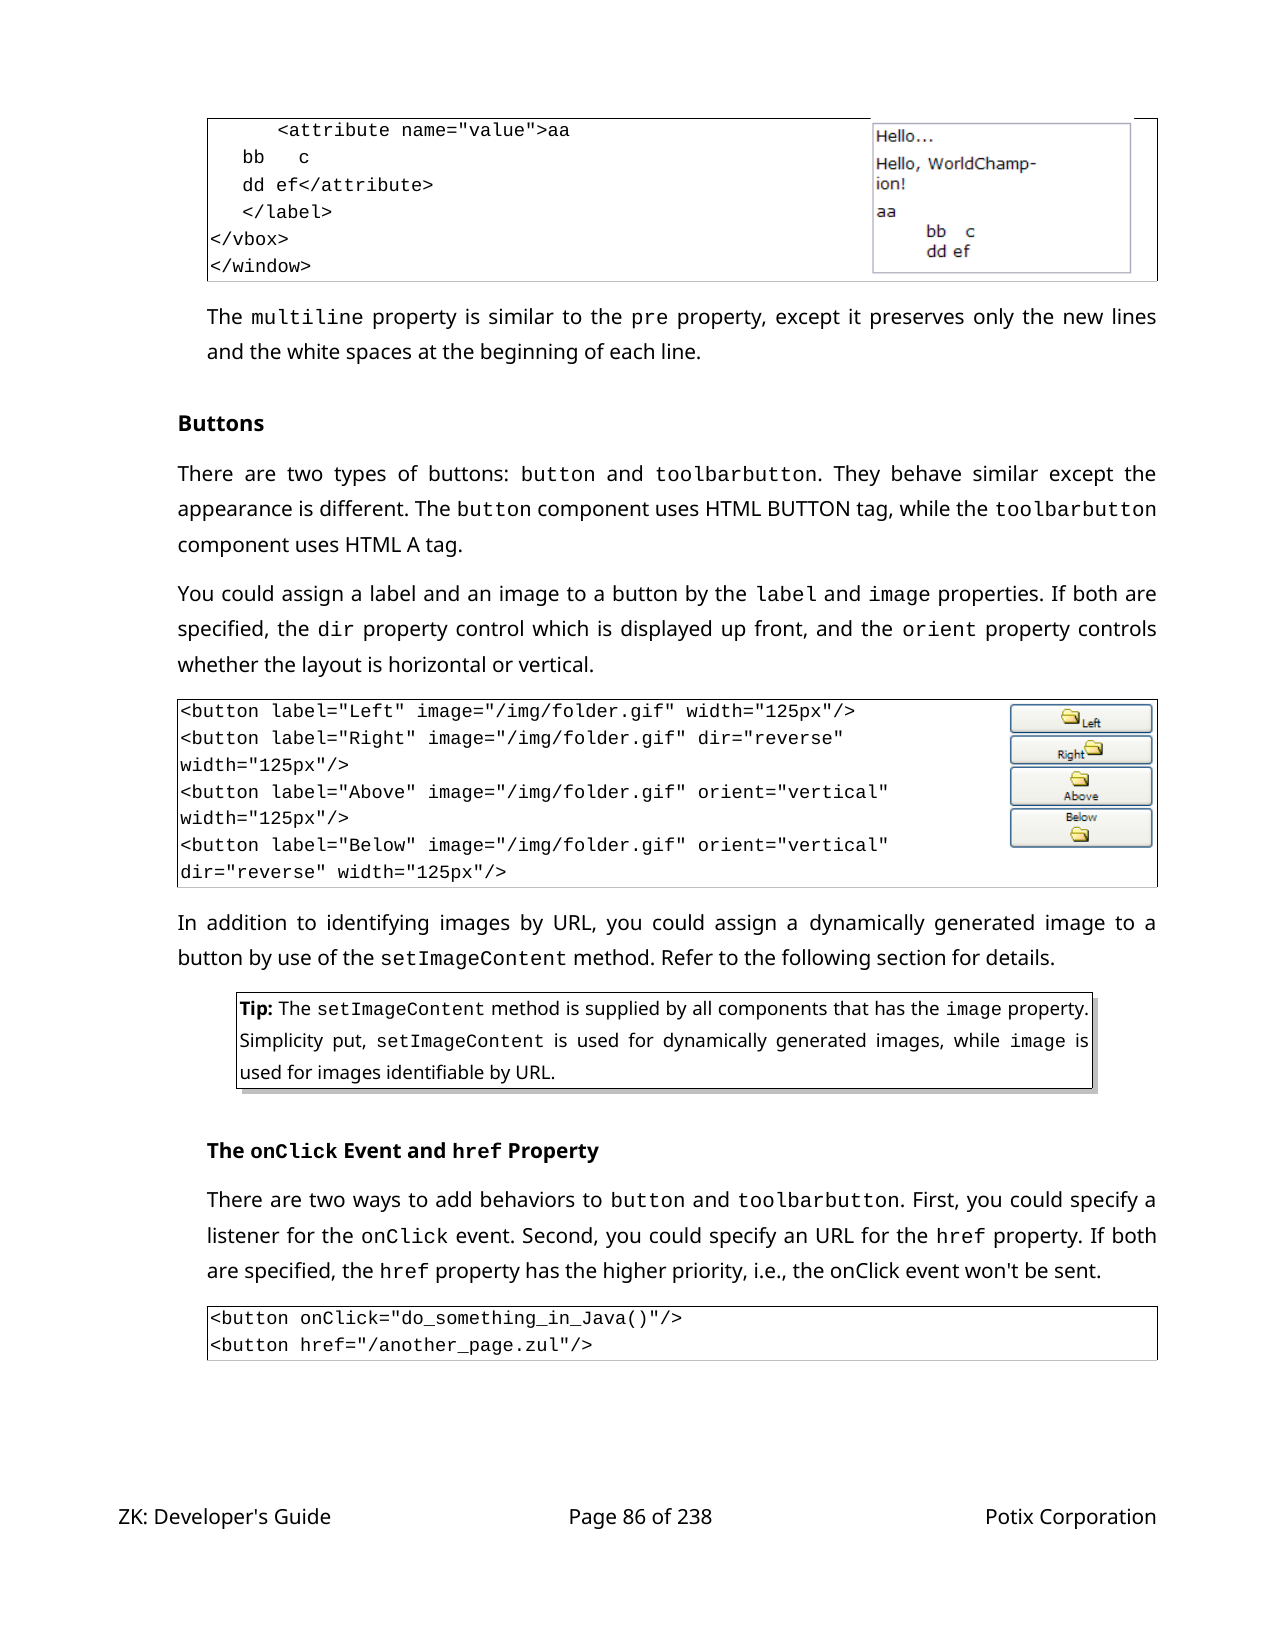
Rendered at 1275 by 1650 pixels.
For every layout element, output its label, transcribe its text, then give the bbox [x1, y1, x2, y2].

text You could assign a label and an image to a button by the label and image properties. If both are specified, the dir property control which is displayed up front, and the orient property controls whether the layout is horizontal or vertical. [177, 579, 1157, 678]
text [1135, 227, 1157, 251]
text </vbox> [208, 227, 870, 251]
subtitle Buttons [177, 408, 1157, 438]
text In addition to identifying images by URL, you could assign a dynamically generated image to a button by use of the setImageContent method. Refer to the following section for details. [177, 908, 1157, 972]
text [1135, 145, 1157, 169]
text Tip: The setImageContent method is supplied by all components that has the image property. Simplicity put, setImageContent is used for dynamically generated images, while image is used for images identifiable by URL. [237, 993, 1092, 1088]
text There are two ways to add behaviors to button and toolbarbutton. First, you could specify a listener for the onClick event. Second, you could specify an URL for the href property. If both are specified, the href property has the higher priority, i.e., the onClick event won't be sent. [207, 1186, 1157, 1285]
text bb c [208, 145, 870, 169]
text <button href="/another_page.zul"/> [208, 1333, 1157, 1360]
text <attribute name="value">aa [208, 119, 870, 142]
text [1135, 200, 1157, 224]
text <button label="Above" image="/img/folder.gif" orient="vertical" width="125px"/> [178, 779, 1008, 830]
text </window> [208, 254, 1157, 281]
text [1135, 172, 1157, 197]
text <button onClick="do_something_in_Java()"/> [208, 1307, 1157, 1330]
text dd ef</attribute> [208, 172, 870, 197]
text There are two types of buttons: button and toolbarbutton. They behave similar except the appearance is different. The button component uses HTML BUTTON tag, while the toolbarbutton component uses HTML A tag. [177, 459, 1157, 558]
text The multiline property is similar to the pre property, except it preserves only the new lines and the white spaces at the beginning of each line. [207, 302, 1157, 366]
picture [870, 118, 1135, 276]
text <button label="Right" image="/img/folder.gif" dir="reverse" width="125px"/> [178, 726, 1008, 777]
text <button label="Below" image="/img/folder.gif" orient="vertical" dir="reverse" width="125px"/> [178, 833, 1157, 887]
picture [1008, 702, 1156, 850]
text </label> [208, 200, 870, 224]
subtitle The onClick Event and href Property [207, 1136, 1157, 1165]
text <button label="Left" image="/img/folder.gif" width="125px"/> [178, 700, 1157, 723]
